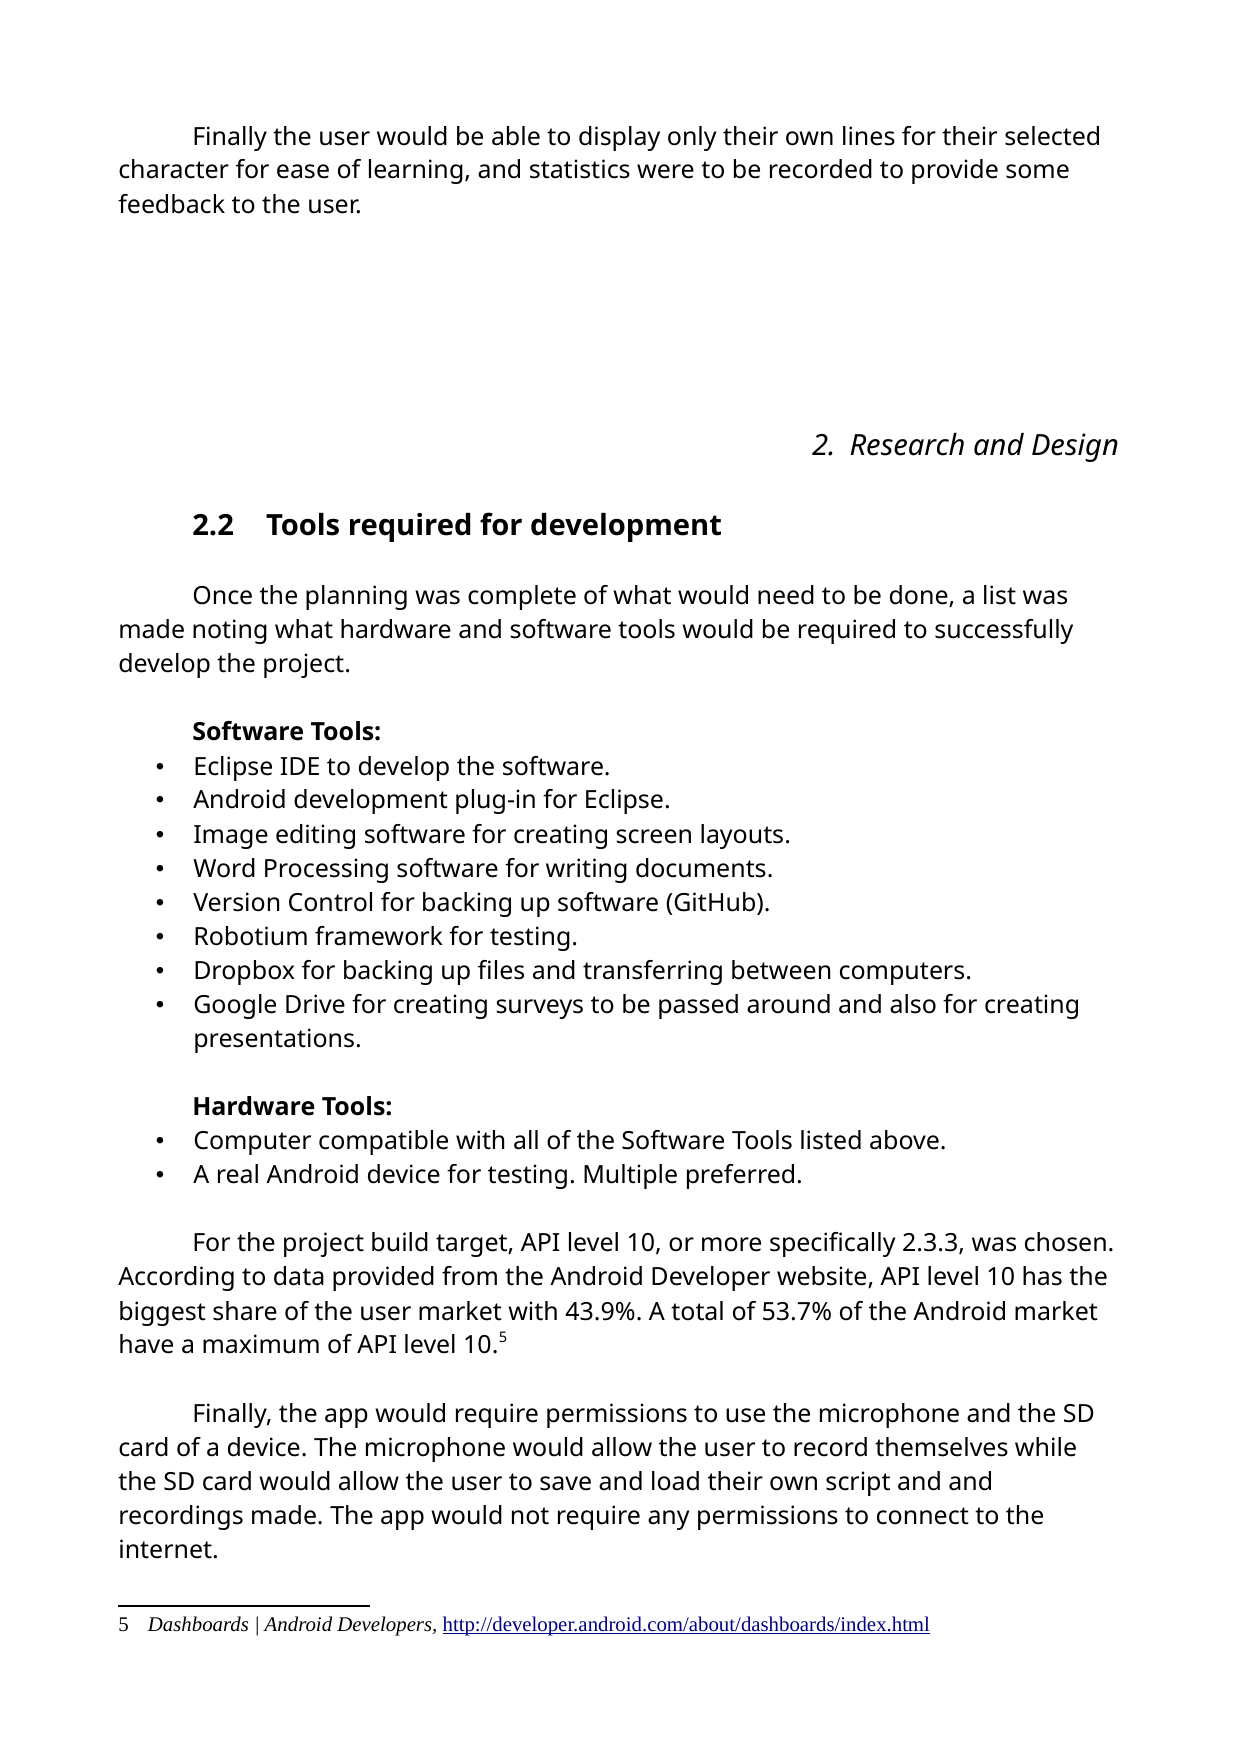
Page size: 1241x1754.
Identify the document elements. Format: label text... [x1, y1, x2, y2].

list Word Processing software for writing documents. [156, 850, 1122, 884]
list Android development plug-in for Eclipse. [156, 782, 1122, 816]
list Dropbox for backing up files and transferring between computers. [156, 952, 1122, 987]
text For the project build target, API level 10, or more specifically 2.3.3, was chosen. According to data provided from the Android Developer website, API level 10 has the biggest share of the user market with 43.9%. A total of 53.7% of the Android market have a maximum of API level 10. [118, 1225, 1122, 1361]
list Image editing software for creating screen layouts. [156, 816, 1122, 850]
list Research and Design [493, 425, 1122, 464]
list Robotium framework for testing. [156, 918, 1122, 952]
text Finally the user would be able to display only their own lines for their selected character for ease of learning, and statistics were to be recorded to provide some feedback to the user. [118, 118, 1122, 220]
text Finally, the app would require permissions to use the microphone and the SD card of a device. The microphone would allow the user to record themselves while the SD card would allow the user to save and load their own script and and recordings made. The app would not require any permissions to connect to the internet. [118, 1395, 1122, 1566]
text Software Tools: [118, 714, 1122, 748]
text Dashboards | Android Developers, http://developer.android.com/about/dashboards/index.html [118, 1612, 1122, 1636]
list Version Control for backing up software (GitHub). [156, 884, 1122, 918]
list Eclipse IDE to develop the software. [156, 748, 1122, 782]
text Once the planning was complete of what would need to be done, a list was made noting what hardware and software tools would be required to successfully develop the project. [118, 578, 1122, 680]
text 2.2 Tools required for development [118, 504, 1122, 544]
list A real Android device for testing. Multiple preferred. [156, 1157, 1122, 1191]
list Google Drive for creating surveys to be passed around and also for creating presentations. [156, 987, 1122, 1055]
list Computer compatible with all of the Software Tools listed above. [156, 1123, 1122, 1157]
text Hardware Tools: [118, 1089, 1122, 1123]
